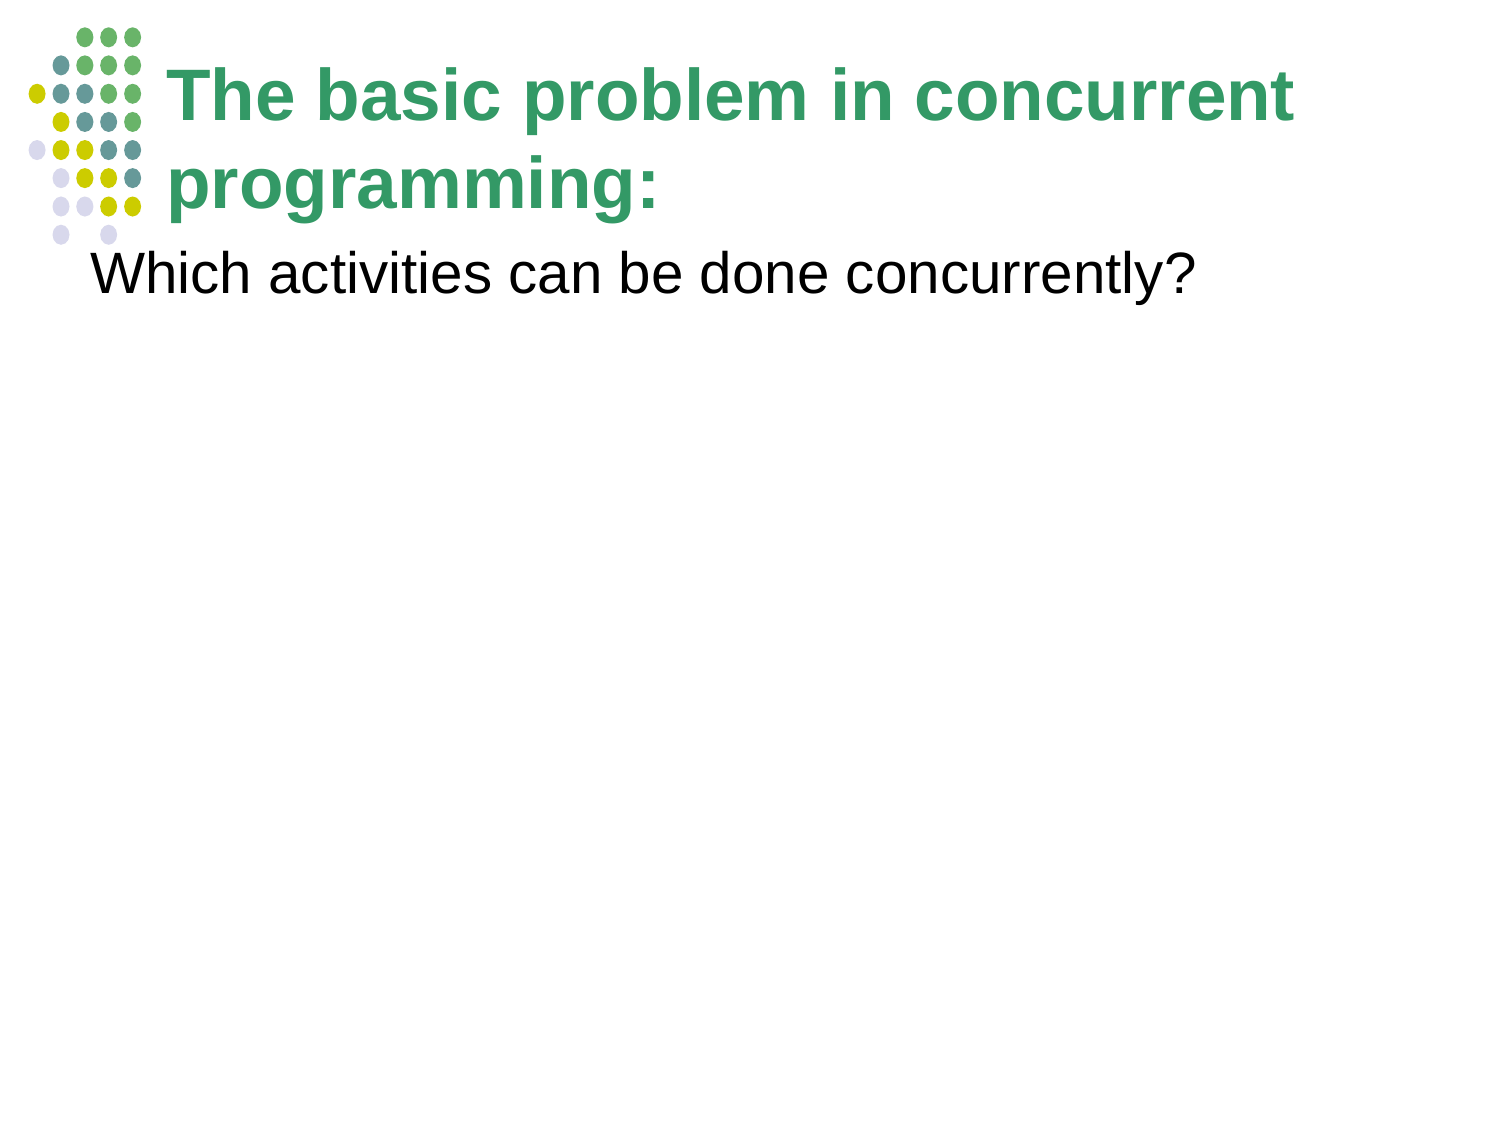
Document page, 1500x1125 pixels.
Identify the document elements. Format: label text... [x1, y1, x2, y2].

title The basic problem in concurrent programming: [151, 40, 1390, 228]
list Which activities can be done concurrently? [75, 228, 1426, 1006]
